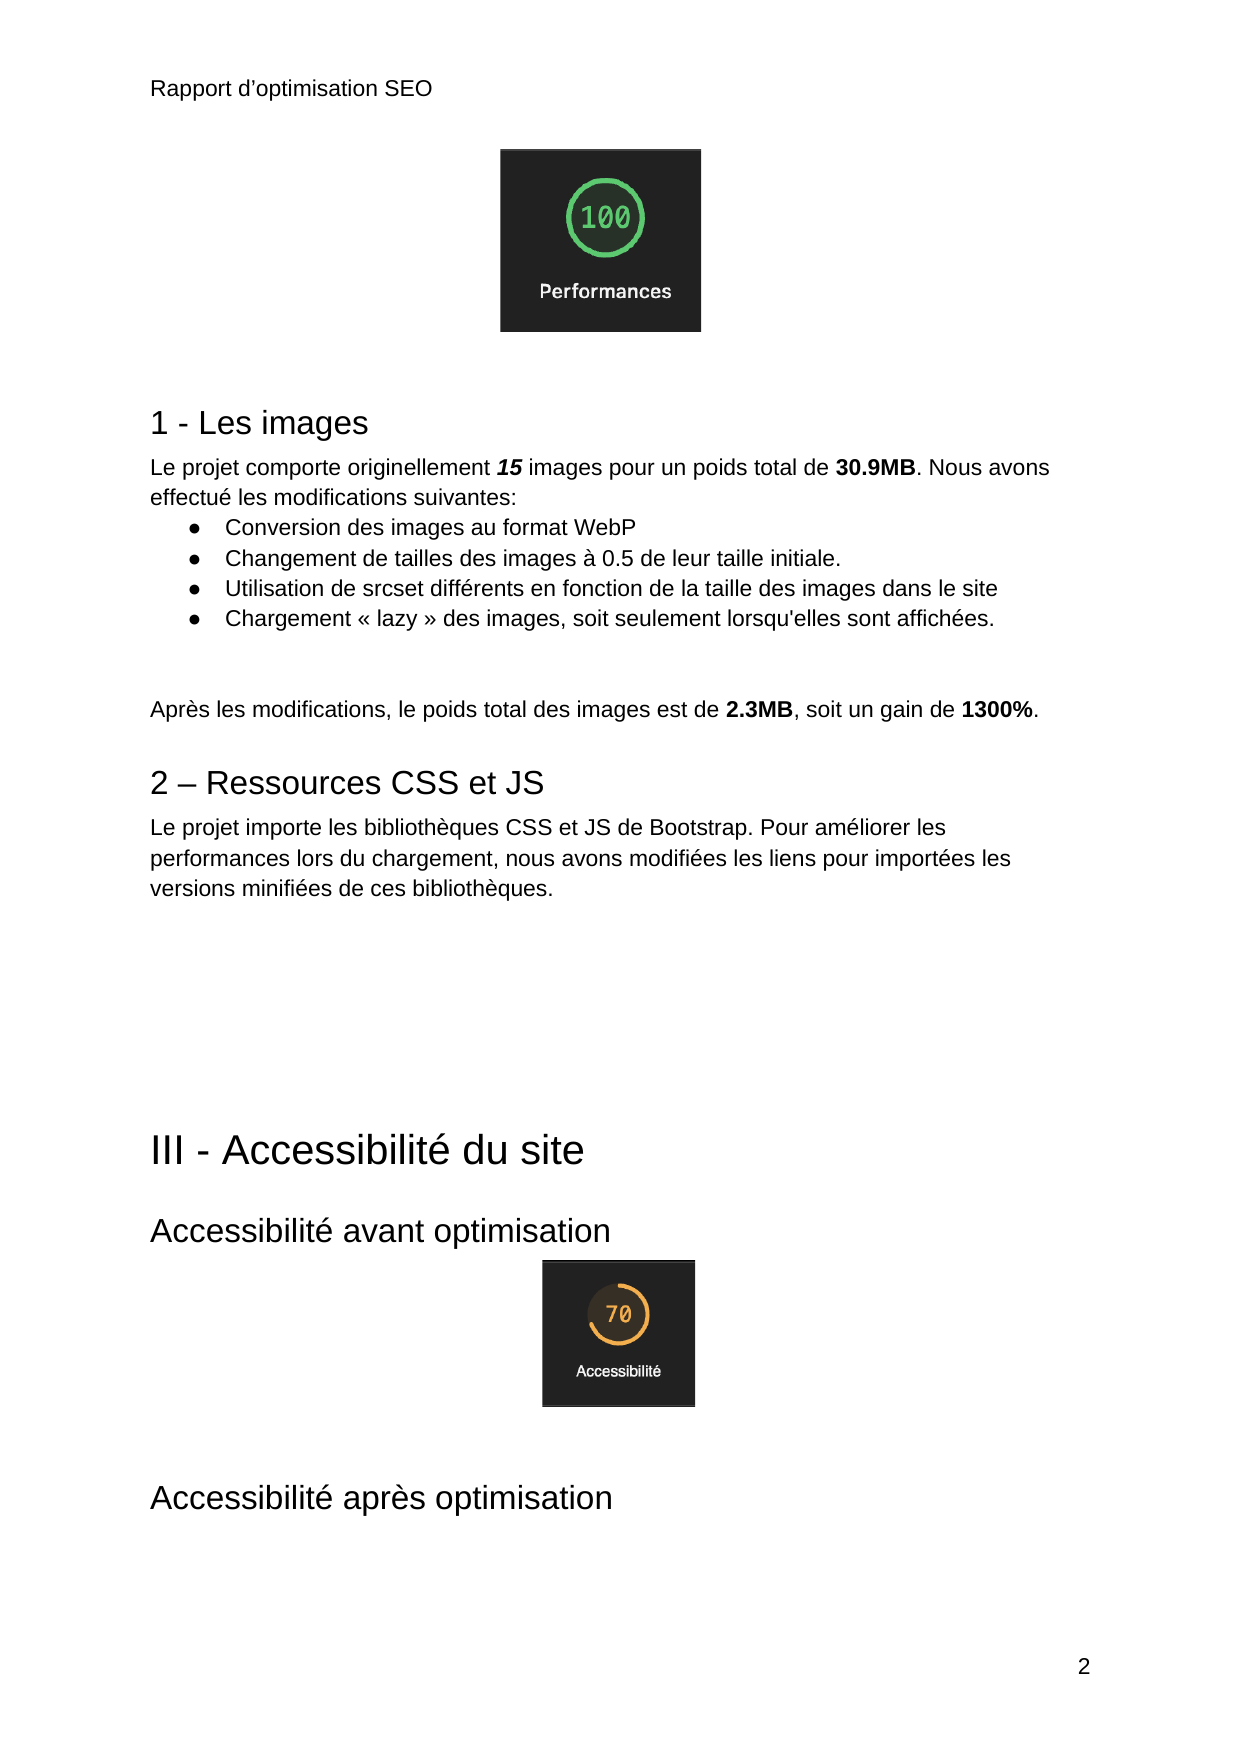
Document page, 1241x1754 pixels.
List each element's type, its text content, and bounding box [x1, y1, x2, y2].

text Après les modifications, le poids total des images est de 2.3MB, soit un gain de 1300%. [150, 696, 1090, 722]
list Chargement « lazy » des images, soit seulement lorsqu'elles sont affichées. [187, 605, 1090, 631]
subtitle 1 - Les images [150, 403, 1090, 441]
picture [500, 149, 702, 332]
list Utilisation de srcset différents en fonction de la taille des images dans le site [187, 575, 1090, 601]
subtitle Accessibilité avant optimisation [150, 1211, 1090, 1249]
list Changement de tailles des images à 0.5 de leur taille initiale. [187, 544, 1090, 571]
text Le projet comporte originellement 15 images pour un poids total de 30.9MB. Nous avons effectué les modifications suivantes: [150, 454, 1090, 511]
text Le projet importe les bibliothèques CSS et JS de Bootstrap. Pour améliorer les performances lors du chargement, nous avons modifiées les liens pour importées les versions minifiées de ces bibliothèques. [150, 814, 1090, 901]
subtitle 2 – Ressources CSS et JS [150, 763, 1090, 802]
list Conversion des images au format WebP [187, 514, 1090, 541]
subtitle Accessibilité après optimisation [150, 1478, 1090, 1517]
subtitle III - Accessibilité du site [150, 1126, 1090, 1173]
picture [542, 1260, 696, 1407]
